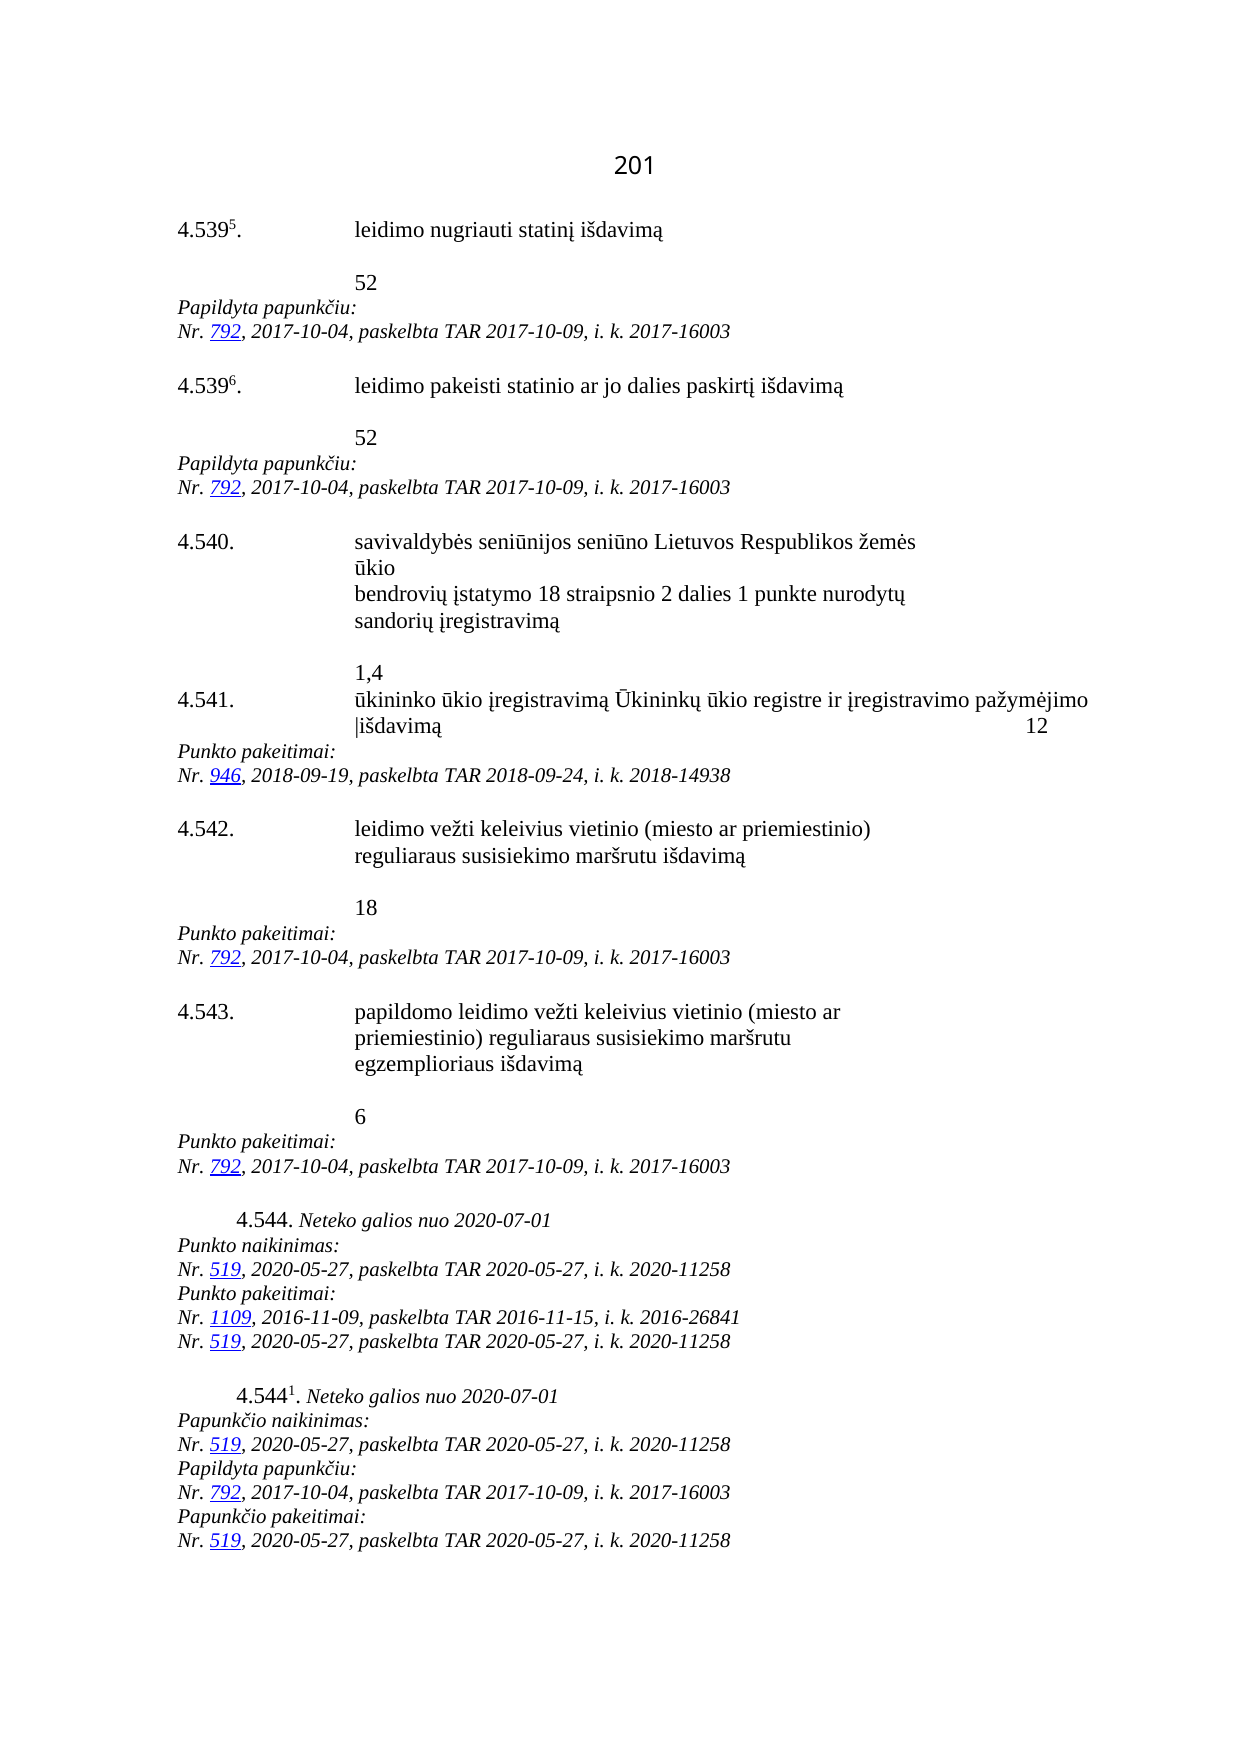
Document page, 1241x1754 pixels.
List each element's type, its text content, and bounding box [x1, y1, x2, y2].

text Nr. 519, 2020-05-27, paskelbta TAR 2020-05-27, i. k. 2020-11258 [177, 1528, 1093, 1552]
text Nr. 519, 2020-05-27, paskelbta TAR 2020-05-27, i. k. 2020-11258 [177, 1257, 1093, 1281]
text reguliaraus susisiekimo maršrutu išdavimą 18 [354, 842, 945, 921]
text 4.544. Neteko galios nuo 2020-07-01 [177, 1206, 1093, 1233]
text 4.5396. leidimo pakeisti statinio ar jo dalies paskirtį išdavimą 52 [177, 372, 945, 451]
text Papildyta papunkčiu: [177, 295, 1093, 319]
text 4.543. papildomo leidimo vežti keleivius vietinio (miesto ar [177, 998, 945, 1024]
text 4.5441. Neteko galios nuo 2020-07-01 [177, 1382, 1093, 1408]
text Papildyta papunkčiu: [177, 1456, 1093, 1480]
text Papunkčio pakeitimai: [177, 1504, 1093, 1528]
text Papunkčio naikinimas: [177, 1408, 1093, 1432]
text Punkto pakeitimai: [177, 738, 1093, 763]
text Punkto pakeitimai: [177, 921, 1093, 945]
text Nr. 946, 2018-09-19, paskelbta TAR 2018-09-24, i. k. 2018-14938 [177, 763, 1093, 787]
text sandorių įregistravimą 1,4 [354, 607, 945, 686]
text Nr. 1109, 2016-11-09, paskelbta TAR 2016-11-15, i. k. 2016-26841 [177, 1305, 1093, 1329]
text 4.541. ūkininko ūkio įregistravimą Ūkininkų ūkio registre ir įregistravimo pažymėjimo |išdavimą 12 [177, 686, 1093, 738]
text Nr. 792, 2017-10-04, paskelbta TAR 2017-10-09, i. k. 2017-16003 [177, 319, 1093, 343]
text 4.542. leidimo vežti keleivius vietinio (miesto ar priemiestinio) [177, 815, 945, 842]
text egzemplioriaus išdavimą 6 [354, 1050, 945, 1129]
text Nr. 519, 2020-05-27, paskelbta TAR 2020-05-27, i. k. 2020-11258 [177, 1432, 1093, 1456]
text Nr. 792, 2017-10-04, paskelbta TAR 2017-10-09, i. k. 2017-16003 [177, 1153, 1093, 1178]
text Nr. 792, 2017-10-04, paskelbta TAR 2017-10-09, i. k. 2017-16003 [177, 1480, 1093, 1504]
text Punkto naikinimas: [177, 1233, 1093, 1257]
text Papildyta papunkčiu: [177, 451, 1093, 475]
text Punkto pakeitimai: [177, 1281, 1093, 1305]
text 4.5395. leidimo nugriauti statinį išdavimą 52 [177, 216, 945, 295]
text bendrovių įstatymo 18 straipsnio 2 dalies 1 punkte nurodytų [354, 580, 945, 607]
text Nr. 792, 2017-10-04, paskelbta TAR 2017-10-09, i. k. 2017-16003 [177, 475, 1093, 499]
text Punkto pakeitimai: [177, 1129, 1093, 1153]
text 4.540. savivaldybės seniūnijos seniūno Lietuvos Respublikos žemės ūkio [177, 528, 945, 580]
text priemiestinio) reguliaraus susisiekimo maršrutu [354, 1024, 945, 1050]
text Nr. 792, 2017-10-04, paskelbta TAR 2017-10-09, i. k. 2017-16003 [177, 945, 1093, 969]
text Nr. 519, 2020-05-27, paskelbta TAR 2020-05-27, i. k. 2020-11258 [177, 1329, 1093, 1353]
